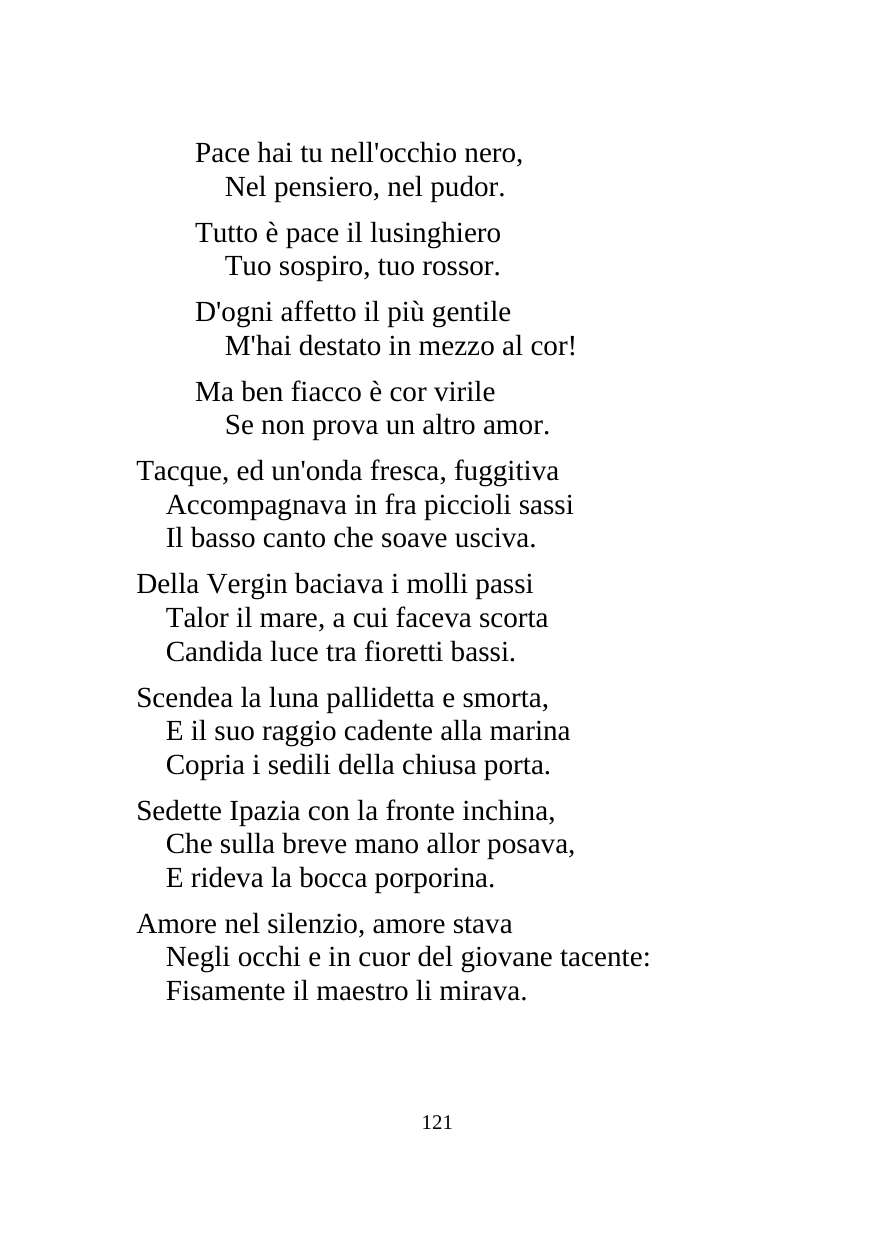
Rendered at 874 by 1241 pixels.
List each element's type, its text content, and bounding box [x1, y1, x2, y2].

text D'ogni affetto il più gentile M'hai destato in mezzo al cor! [195, 294, 768, 361]
text Tacque, ed un'onda fresca, fuggitiva Accompagnava in fra piccioli sassi Il basso canto che soave usciva. [136, 453, 768, 554]
text Ma ben fiacco è cor virile Se non prova un altro amor. [195, 374, 768, 441]
text Della Vergin baciava i molli passi Talor il mare, a cui faceva scorta Candida luce tra fioretti bassi. [136, 567, 768, 667]
text Scendea la luna pallidetta e smorta, E il suo raggio cadente alla marina Copria i sedili della chiusa porta. [136, 680, 768, 780]
text Sedette Ipazia con la fronte inchina, Che sulla breve mano allor posava, E rideva la bocca porporina. [136, 793, 768, 893]
text Pace hai tu nell'occhio nero, Nel pensiero, nel pudor. [195, 135, 768, 202]
text Amore nel silenzio, amore stava Negli occhi e in cuor del giovane tacente: Fisamente il maestro li mirava. [136, 906, 768, 1007]
text Tutto è pace il lusinghiero Tuo sospiro, tuo rossor. [195, 215, 768, 282]
